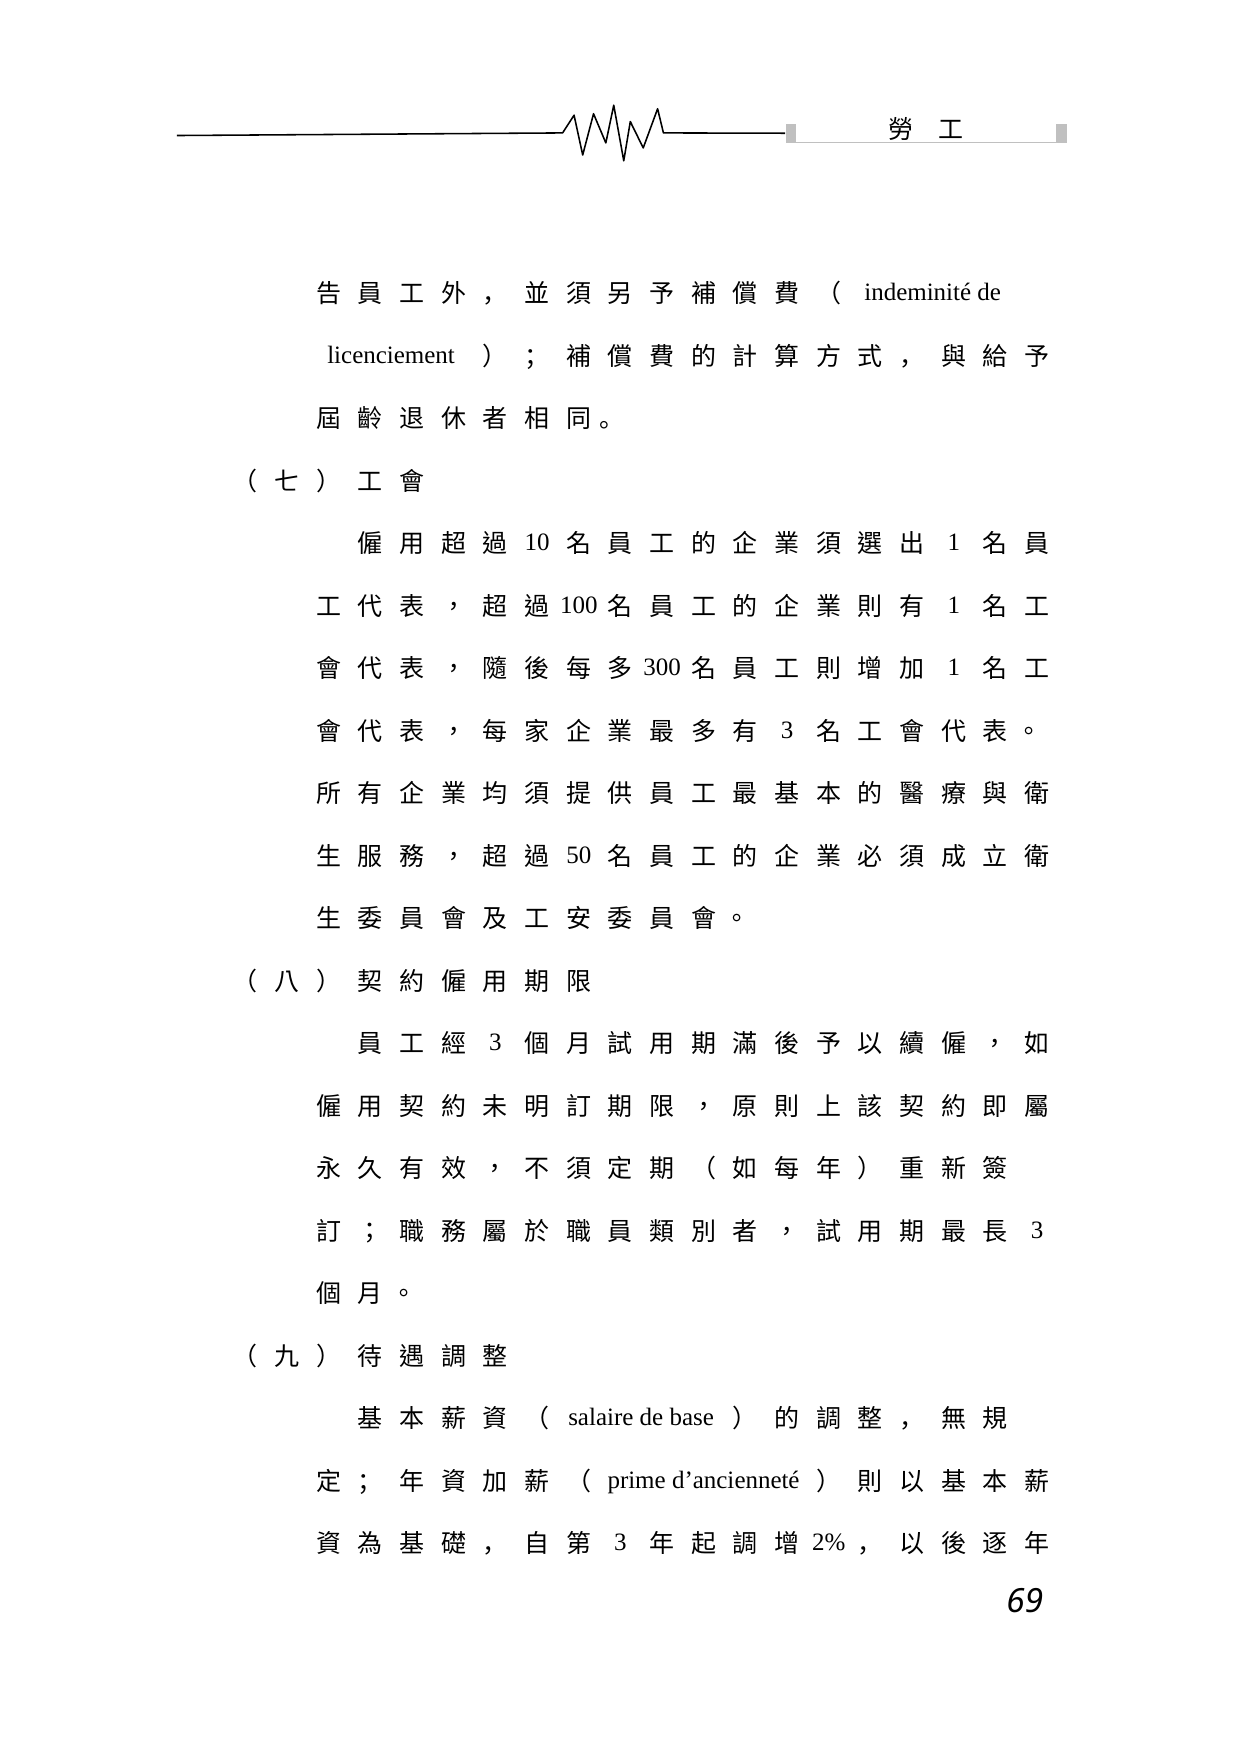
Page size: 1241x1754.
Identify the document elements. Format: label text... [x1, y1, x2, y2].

text 員工經3個月試用期滿後予以續僱，如僱用契約未明訂期限，原則上該契約即屬永久有效，不須定期（如每年）重新簽訂；職務屬於職員類別者，試用期最長3個月。 [281, 1000, 1058, 1313]
text 僱用超過10名員工的企業須選出1名員工代表，超過100名員工的企業則有1名工會代表，隨後每多300名員工則增加1名工會代表，每家企業最多有3名工會代表。所有企業均須提供員工最基本的醫療與衛生服務，超過50名員工的企業必須成立衛生委員會及工安委員會。 [281, 500, 1058, 938]
text （九）待遇調整 [207, 1313, 1058, 1375]
text （八）契約僱用期限 [207, 938, 1058, 1000]
text 告員工外，並須另予補償費（indeminité de licenciement）；補償費的計算方式，與給予屆齡退休者相同。 [281, 250, 1058, 438]
text 基本薪資（salaire de base）的調整，無規定；年資加薪（prime d’ancienneté）則以基本薪資為基礎，自第3年起調增2%，以後逐年 [281, 1375, 1058, 1563]
text （七）工會 [207, 438, 1058, 500]
